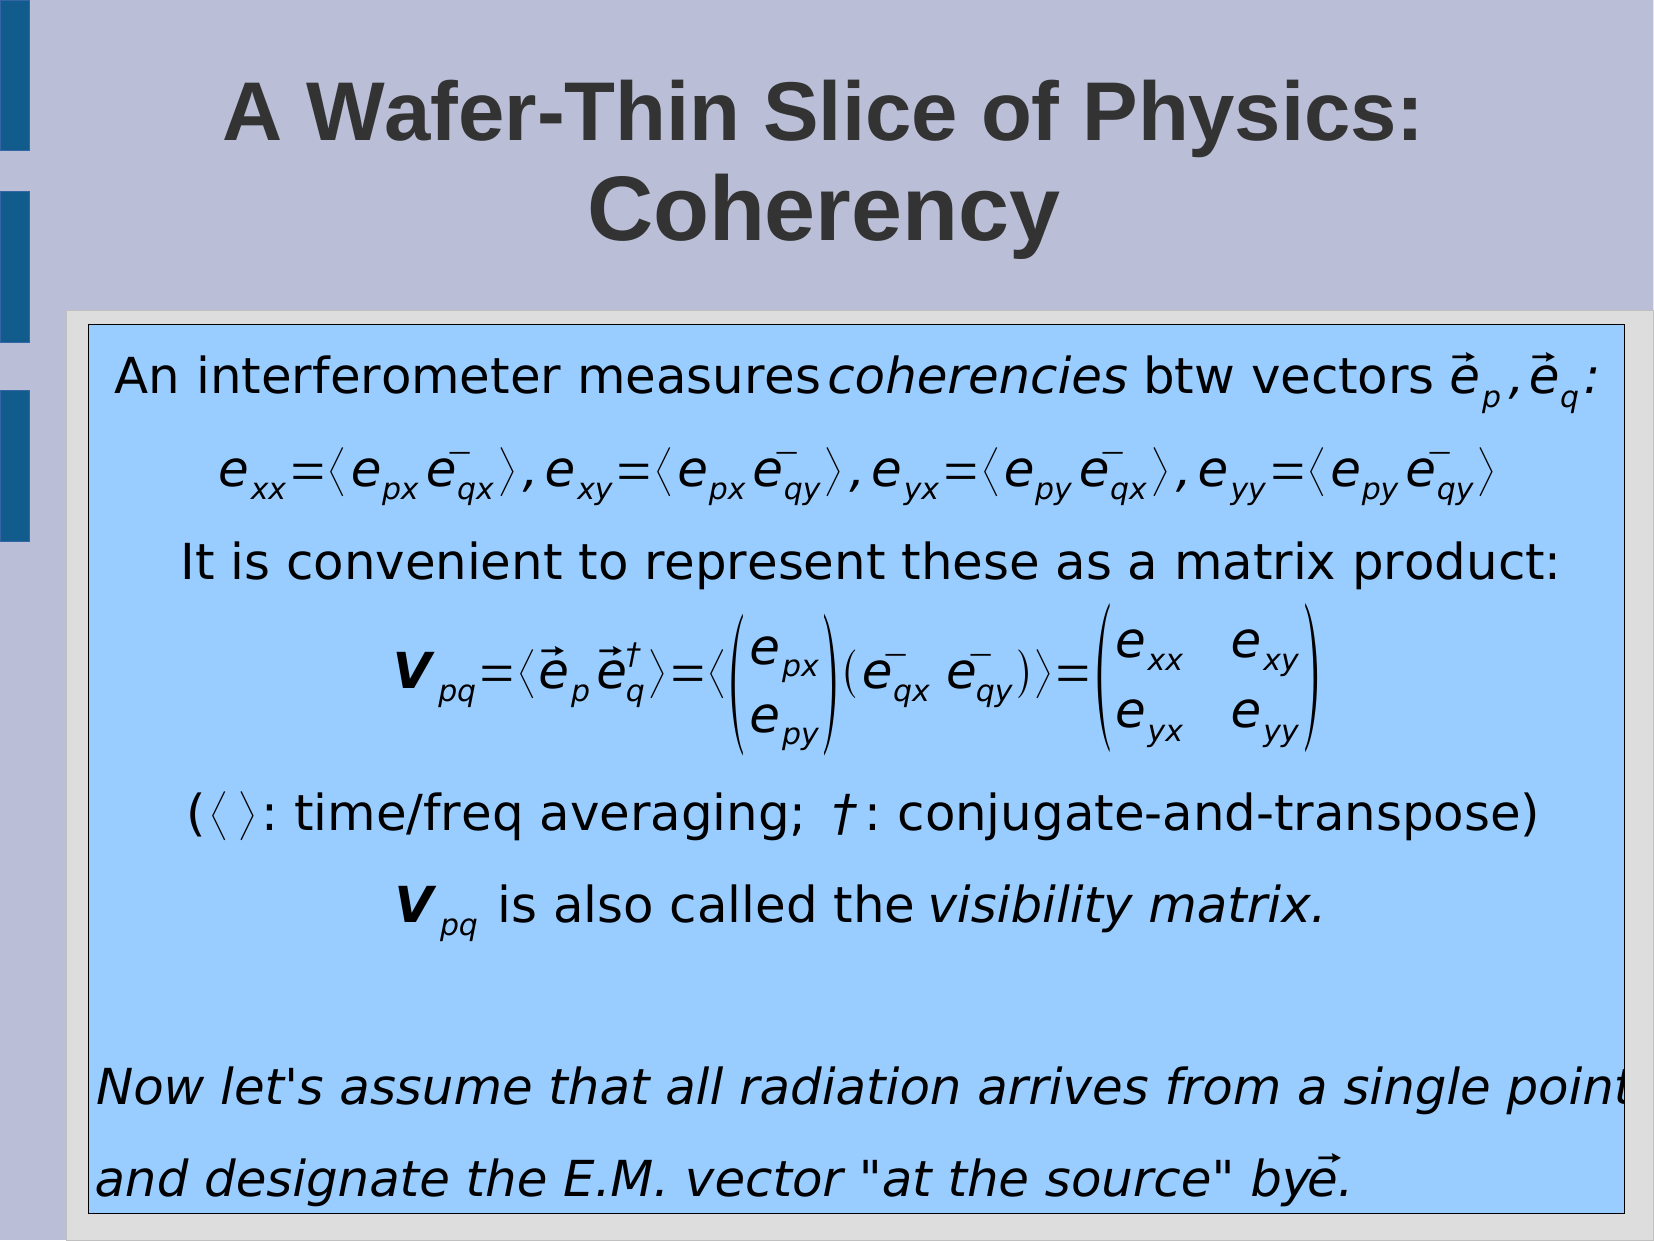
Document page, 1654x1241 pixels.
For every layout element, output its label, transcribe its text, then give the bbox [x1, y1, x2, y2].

title A Wafer-Thin Slice of Physics: Coherency [118, 59, 1531, 267]
chart [88, 324, 1625, 1214]
